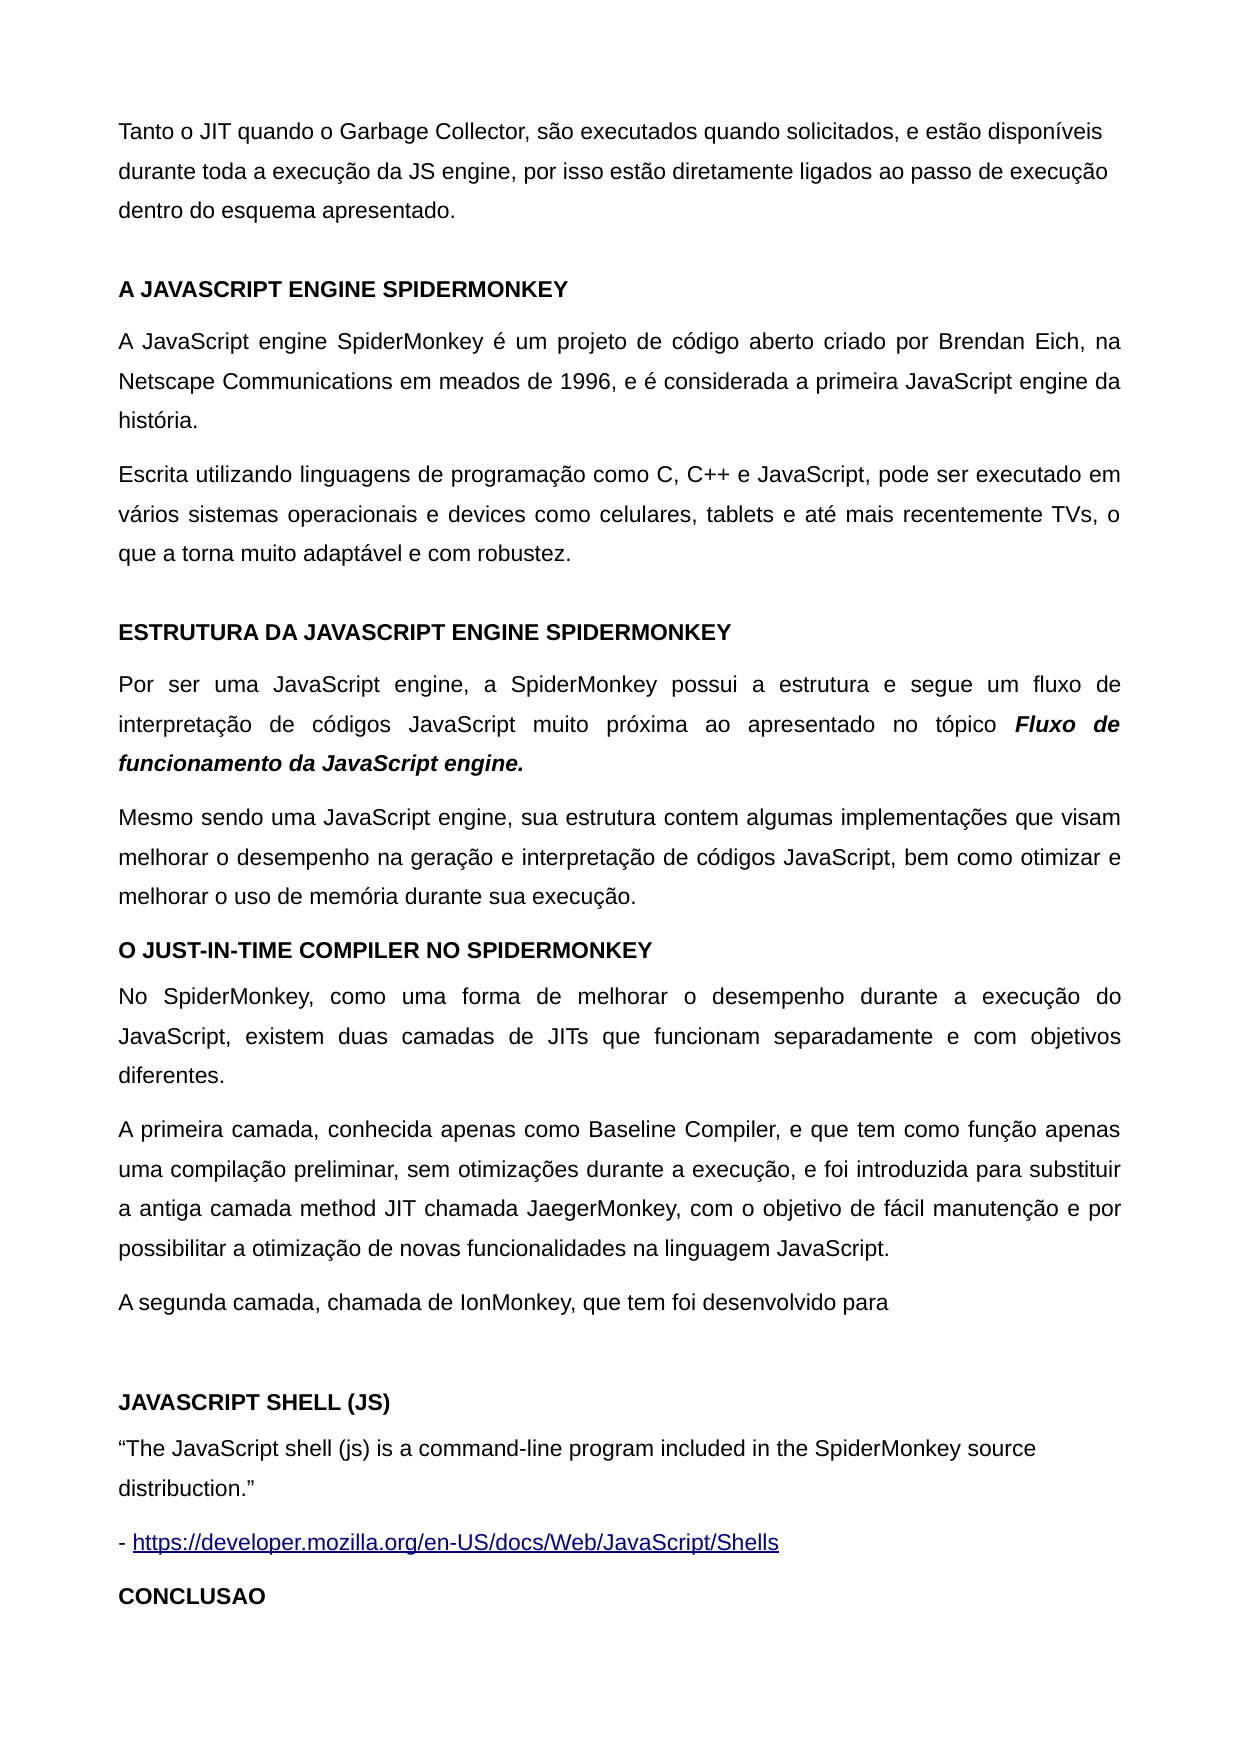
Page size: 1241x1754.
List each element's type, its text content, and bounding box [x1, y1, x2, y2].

text A JavaScript engine SpiderMonkey é um projeto de código aberto criado por Brendan Eich, na Netscape Communications em meados de 1996, e é considerada a primeira JavaScript engine da história. [118, 328, 1122, 433]
text Escrita utilizando linguagens de programação como C, C++ e JavaScript, pode ser executado em vários sistemas operacionais e devices como celulares, tablets e até mais recentemente TVs, o que a torna muito adaptável e com robustez. [118, 461, 1122, 566]
subtitle ESTRUTURA DA JAVASCRIPT ENGINE SPIDERMONKEY [118, 619, 1122, 646]
text - https://developer.mozilla.org/en-US/docs/Web/JavaScript/Shells [118, 1529, 1122, 1555]
text O JUST-IN-TIME COMPILER NO SPIDERMONKEY [118, 937, 1122, 963]
subtitle A JAVASCRIPT ENGINE SPIDERMONKEY [118, 276, 1122, 302]
text No SpiderMonkey, como uma forma de melhorar o desempenho durante a execução do JavaScript, existem duas camadas de JITs que funcionam separadamente e com objetivos diferentes. [118, 983, 1122, 1089]
text “The JavaScript shell (js) is a command-line program included in the SpiderMonkey source distribuction.” [118, 1435, 1122, 1501]
text A segunda camada, chamada de IonMonkey, que tem foi desenvolvido para [118, 1289, 1122, 1315]
text Mesmo sendo uma JavaScript engine, sua estrutura contem algumas implementações que visam melhorar o desempenho na geração e interpretação de códigos JavaScript, bem como otimizar e melhorar o uso de memória durante sua execução. [118, 804, 1122, 909]
text Tanto o JIT quando o Garbage Collector, são executados quando solicitados, e estão disponíveis durante toda a execução da JS engine, por isso estão diretamente ligados ao passo de execução dentro do esquema apresentado. [118, 118, 1122, 223]
text Por ser uma JavaScript engine, a SpiderMonkey possui a estrutura e segue um fluxo de interpretação de códigos JavaScript muito próxima ao apresentado no tópico Fluxo de funcionamento da JavaScript engine. [118, 671, 1122, 776]
text JAVASCRIPT SHELL (JS) [118, 1389, 1122, 1415]
text CONCLUSAO [118, 1583, 1122, 1609]
text A primeira camada, conhecida apenas como Baseline Compiler, e que tem como função apenas uma compilação preliminar, sem otimizações durante a execução, e foi introduzida para substituir a antiga camada method JIT chamada JaegerMonkey, com o objetivo de fácil manutenção e por possibilitar a otimização de novas funcionalidades na linguagem JavaScript. [118, 1116, 1122, 1261]
